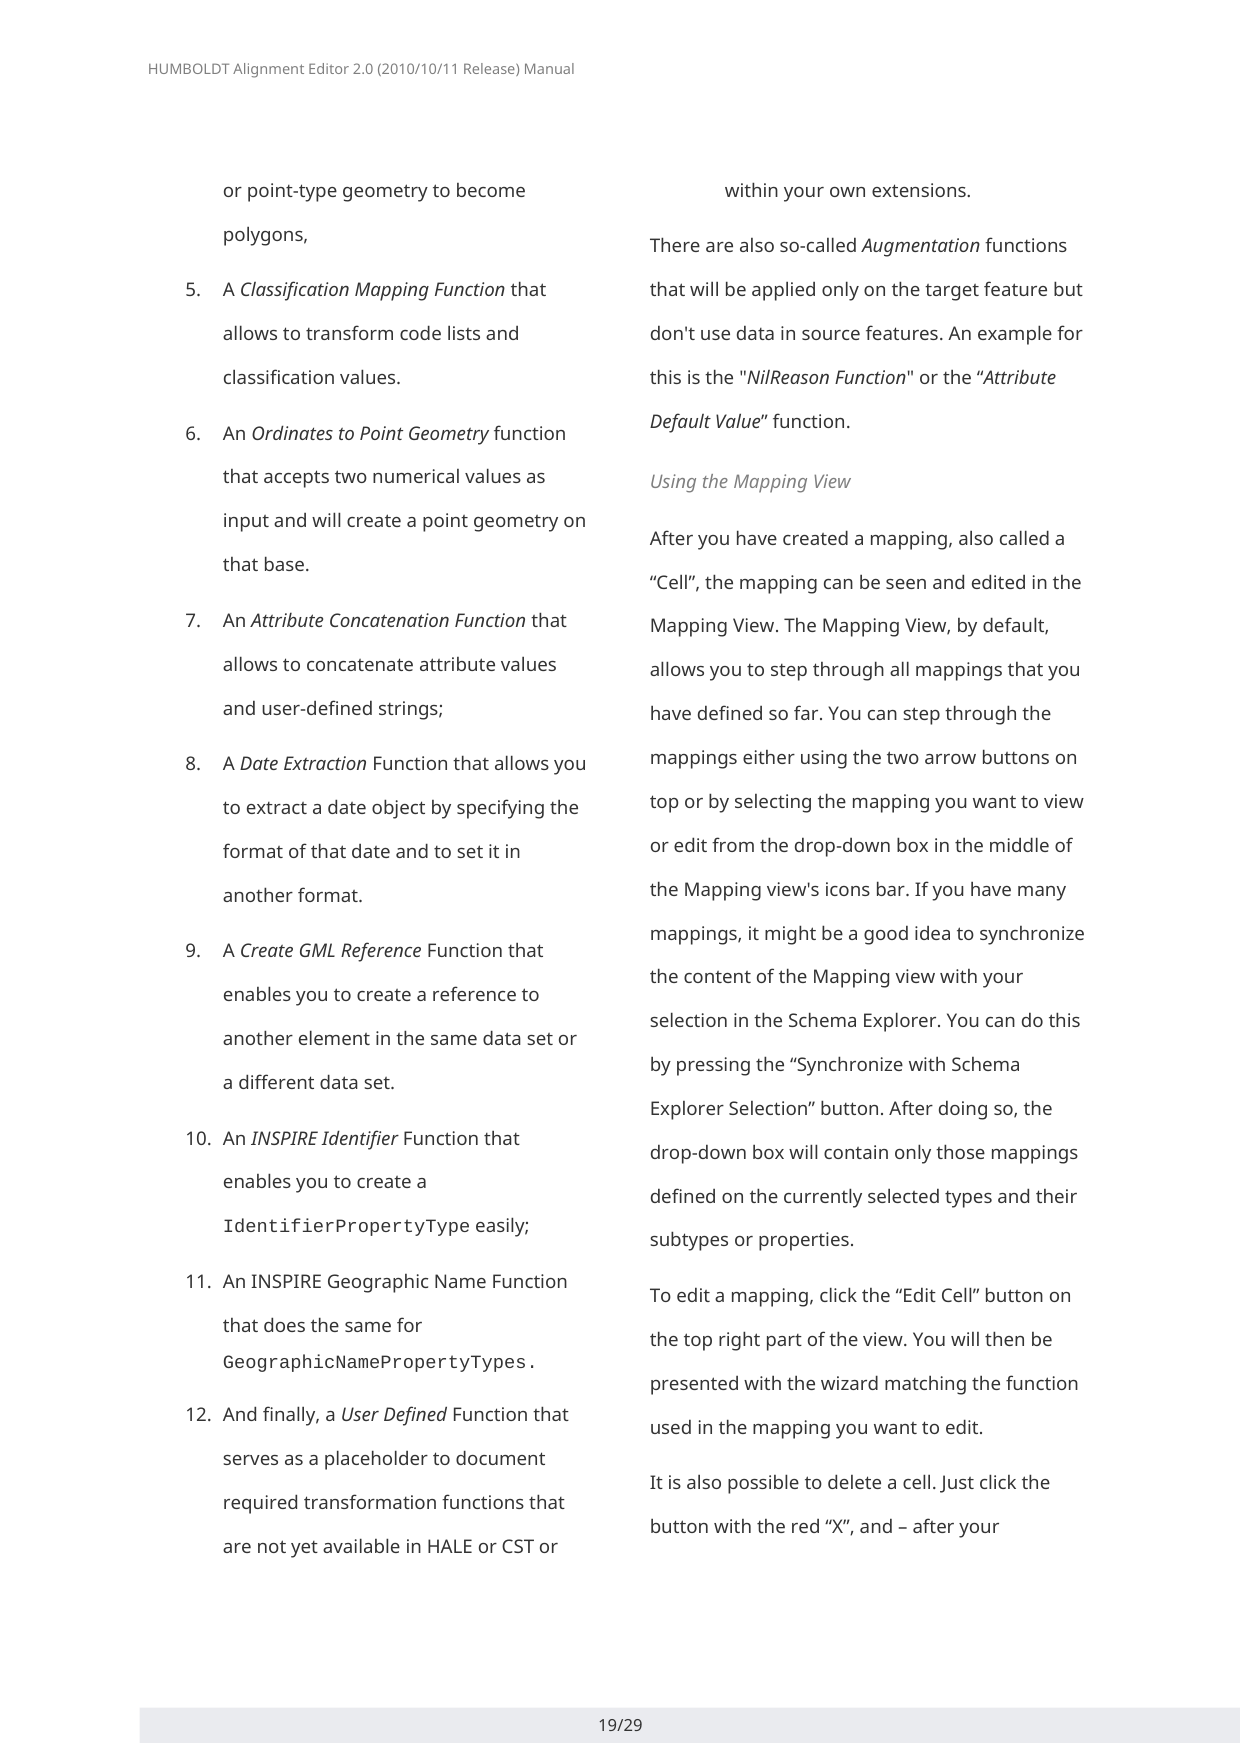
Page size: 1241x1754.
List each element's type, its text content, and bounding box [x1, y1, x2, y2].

list A Date Extraction Function that allows you to extract a date object by specifying the format of that date and to set it in another format. [185, 751, 591, 908]
subtitle Using the Mapping View [649, 469, 1092, 494]
list An Ordinates to Point Geometry function that accepts two numerical values as input and will create a point geometry on that base. [185, 420, 591, 577]
list A Classification Mapping Function that allows to transform code lists and classification values. [185, 277, 591, 390]
list A Create GML Reference Function that enables you to create a reference to another element in the same data set or a different data set. [185, 938, 591, 1095]
text After you have created a mapping, also called a “Cell”, the mapping can be seen and edited in the Mapping View. The Mapping View, by default, allows you to step through all mappings that you have defined so far. You can step through the mappings either using the two arrow buttons on top or by selecting the mapping you want to view or edit from the drop-down box in the middle of the Mapping view's icons bar. If you have many mappings, it might be a good idea to synchronize the content of the Mapping view with your selection in the Schema Explorer. You can do this by pressing the “Synchronize with Schema Explorer Selection” button. After doing so, the drop-down box will contain only those mappings defined on the currently selected types and their subtypes or properties. [649, 525, 1092, 1252]
text To edit a mapping, click the “Edit Cell” button on the top right part of the view. You will then be presented with the wizard matching the function used in the mapping you want to edit. [649, 1282, 1092, 1439]
list within your own extensions. [687, 177, 1092, 203]
list An INSPIRE Geographic Name Function that does the same for GeographicNamePropertyTypes. [185, 1268, 591, 1374]
text There are also so-called Augmentation functions that will be applied only on the target feature but don't use data in source features. An example for this is the "NilReason Function" or the “Attribute Default Value” function. [649, 233, 1092, 434]
text It is also possible to delete a cell. Just click the button with the red “X”, and – after your [649, 1469, 1092, 1539]
list or point-type geometry to become polygons, [185, 177, 591, 247]
list An INSPIRE Identifier Function that enables you to create a IdentifierPropertyType easily; [185, 1125, 591, 1238]
list An Attribute Concatenation Function that allows to concatenate attribute values and user-defined strings; [185, 607, 591, 720]
list And finally, a User Defined Function that serves as a placeholder to document required transformation functions that are not yet available in HALE or CST or [185, 1401, 591, 1558]
